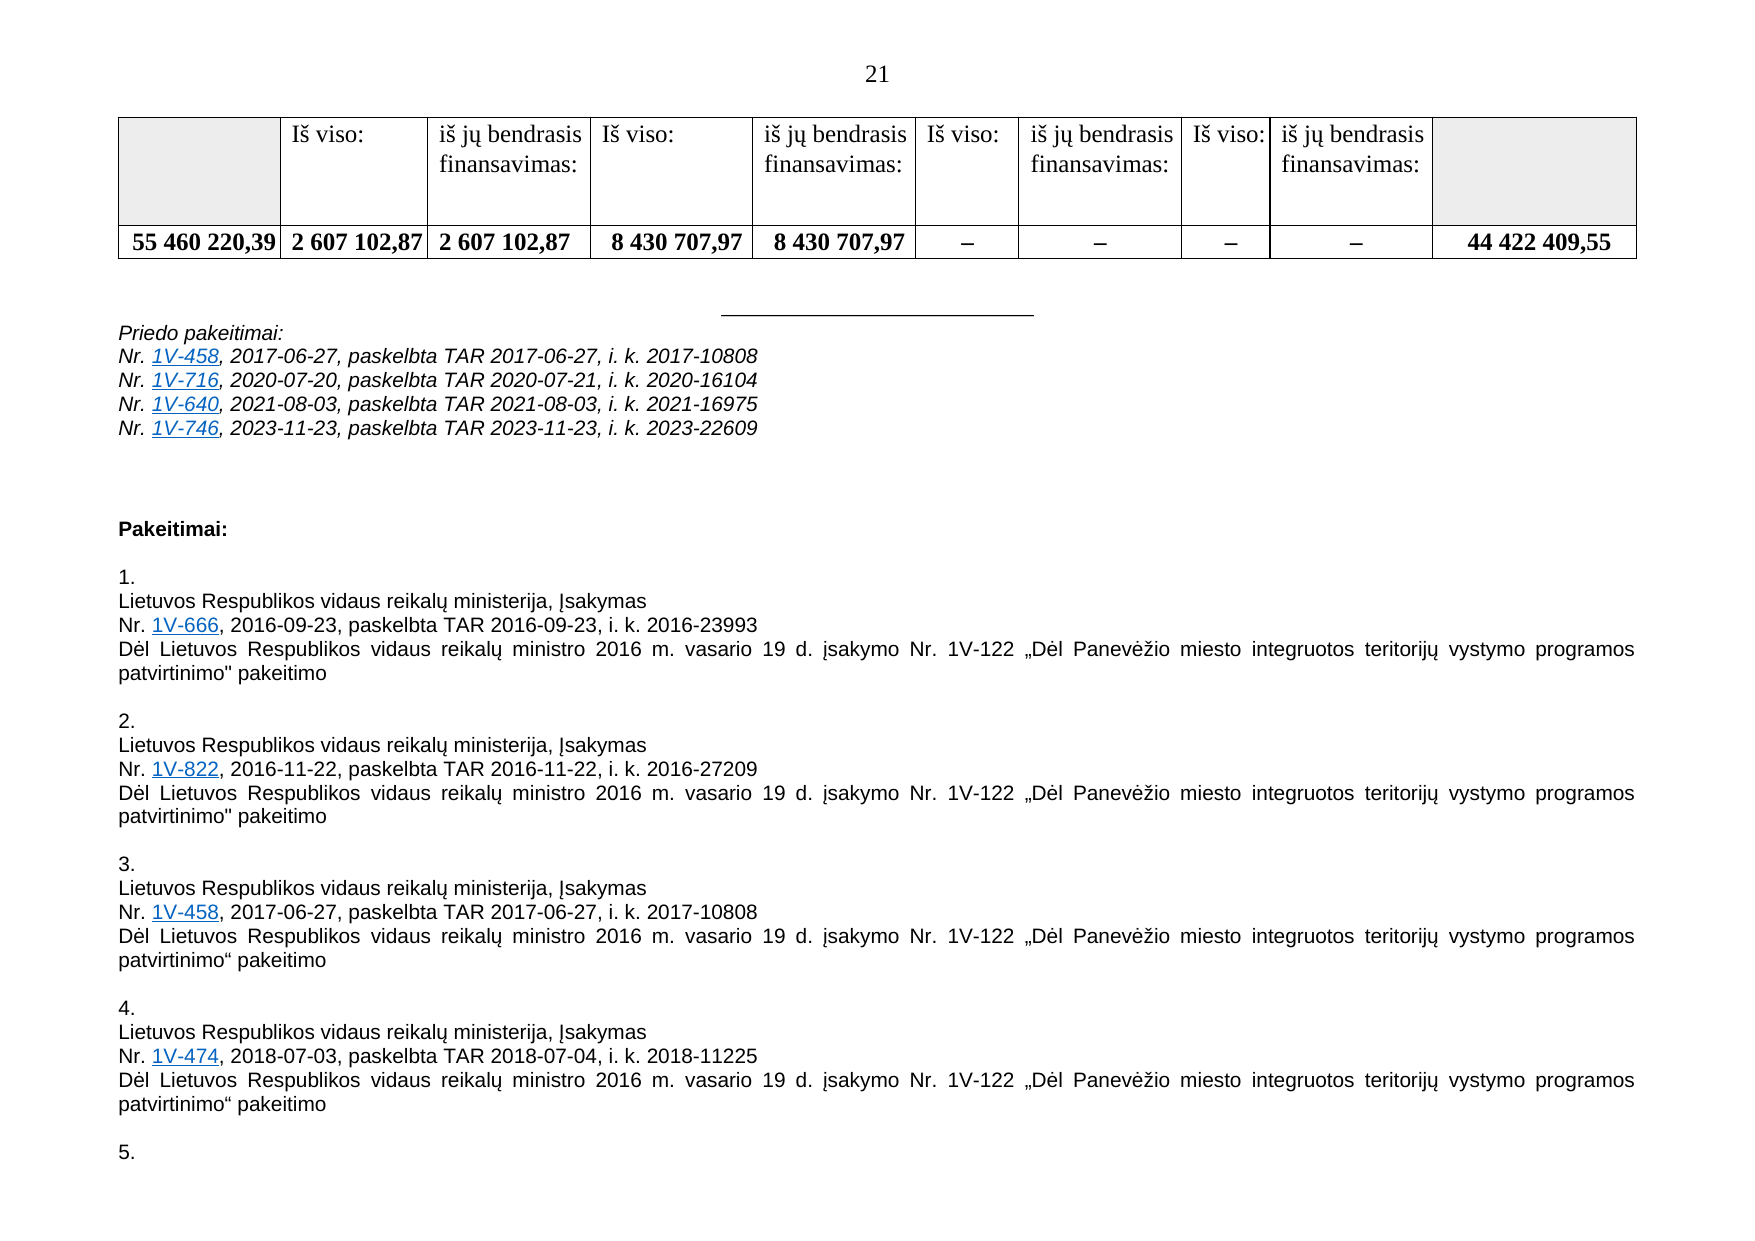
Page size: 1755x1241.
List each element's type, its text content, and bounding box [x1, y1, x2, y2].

table_cell Iš viso: [916, 118, 1018, 225]
text Nr. 1V-666, 2016-09-23, paskelbta TAR 2016-09-23, i. k. 2016-23993 [118, 613, 1636, 637]
text Nr. 1V-458, 2017-06-27, paskelbta TAR 2017-06-27, i. k. 2017-10808 [118, 900, 1636, 924]
table_cell 2 607 102,87 [428, 226, 590, 258]
table_cell 8 430 707,97 [753, 226, 915, 258]
text Nr. 1V-458, 2017-06-27, paskelbta TAR 2017-06-27, i. k. 2017-10808 [118, 344, 1636, 368]
text Priedo pakeitimai: [118, 320, 1636, 344]
table_cell – [1182, 226, 1269, 258]
text Nr. 1V-640, 2021-08-03, paskelbta TAR 2021-08-03, i. k. 2021-16975 [118, 392, 1636, 416]
table_cell 2 607 102,87 [281, 226, 427, 258]
text Nr. 1V-746, 2023-11-23, paskelbta TAR 2023-11-23, i. k. 2023-22609 [118, 416, 1636, 440]
table_cell 44 422 409,55 [1433, 226, 1636, 258]
table_cell 55 460 220,39 [119, 226, 280, 258]
table_cell 8 430 707,97 [591, 226, 752, 258]
text 4. [118, 996, 1636, 1020]
text Dėl Lietuvos Respublikos vidaus reikalų ministro 2016 m. vasario 19 d. įsakymo Nr. 1V-122 „Dėl Panevėžio miesto integruotos teritorijų vystymo programos patvirtinimo" pakeitimo [118, 637, 1636, 684]
text 1. [118, 565, 1636, 589]
text Lietuvos Respublikos vidaus reikalų ministerija, Įsakymas [118, 876, 1636, 900]
table_cell iš jų bendrasis finansavimas: [753, 118, 915, 225]
table_cell – [916, 226, 1018, 258]
text Lietuvos Respublikos vidaus reikalų ministerija, Įsakymas [118, 1020, 1636, 1044]
text Nr. 1V-474, 2018-07-03, paskelbta TAR 2018-07-04, i. k. 2018-11225 [118, 1044, 1636, 1068]
table_header [119, 118, 280, 225]
text Lietuvos Respublikos vidaus reikalų ministerija, Įsakymas [118, 589, 1636, 613]
table_cell Iš viso: [1182, 118, 1269, 225]
text Dėl Lietuvos Respublikos vidaus reikalų ministro 2016 m. vasario 19 d. įsakymo Nr. 1V-122 „Dėl Panevėžio miesto integruotos teritorijų vystymo programos patvirtinimo“ pakeitimo [118, 924, 1636, 972]
table_cell – [1019, 226, 1181, 258]
text Nr. 1V-716, 2020-07-20, paskelbta TAR 2020-07-21, i. k. 2020-16104 [118, 368, 1636, 392]
table_cell Iš viso: [281, 118, 427, 225]
table_cell iš jų bendrasis finansavimas: [1271, 118, 1432, 225]
text 3. [118, 852, 1636, 876]
table_cell iš jų bendrasis finansavimas: [428, 118, 590, 225]
text Lietuvos Respublikos vidaus reikalų ministerija, Įsakymas [118, 732, 1636, 756]
table_cell – [1271, 226, 1432, 258]
table_cell iš jų bendrasis finansavimas: [1019, 118, 1181, 225]
text 5. [118, 1140, 1636, 1164]
text _________________________ [118, 290, 1636, 318]
table_cell Iš viso: [591, 118, 752, 225]
text Pakeitimai: [118, 517, 1636, 541]
table_header [1433, 118, 1636, 225]
text Dėl Lietuvos Respublikos vidaus reikalų ministro 2016 m. vasario 19 d. įsakymo Nr. 1V-122 „Dėl Panevėžio miesto integruotos teritorijų vystymo programos patvirtinimo“ pakeitimo [118, 1068, 1636, 1116]
text Dėl Lietuvos Respublikos vidaus reikalų ministro 2016 m. vasario 19 d. įsakymo Nr. 1V-122 „Dėl Panevėžio miesto integruotos teritorijų vystymo programos patvirtinimo" pakeitimo [118, 780, 1636, 828]
text 2. [118, 708, 1636, 732]
text Nr. 1V-822, 2016-11-22, paskelbta TAR 2016-11-22, i. k. 2016-27209 [118, 756, 1636, 780]
